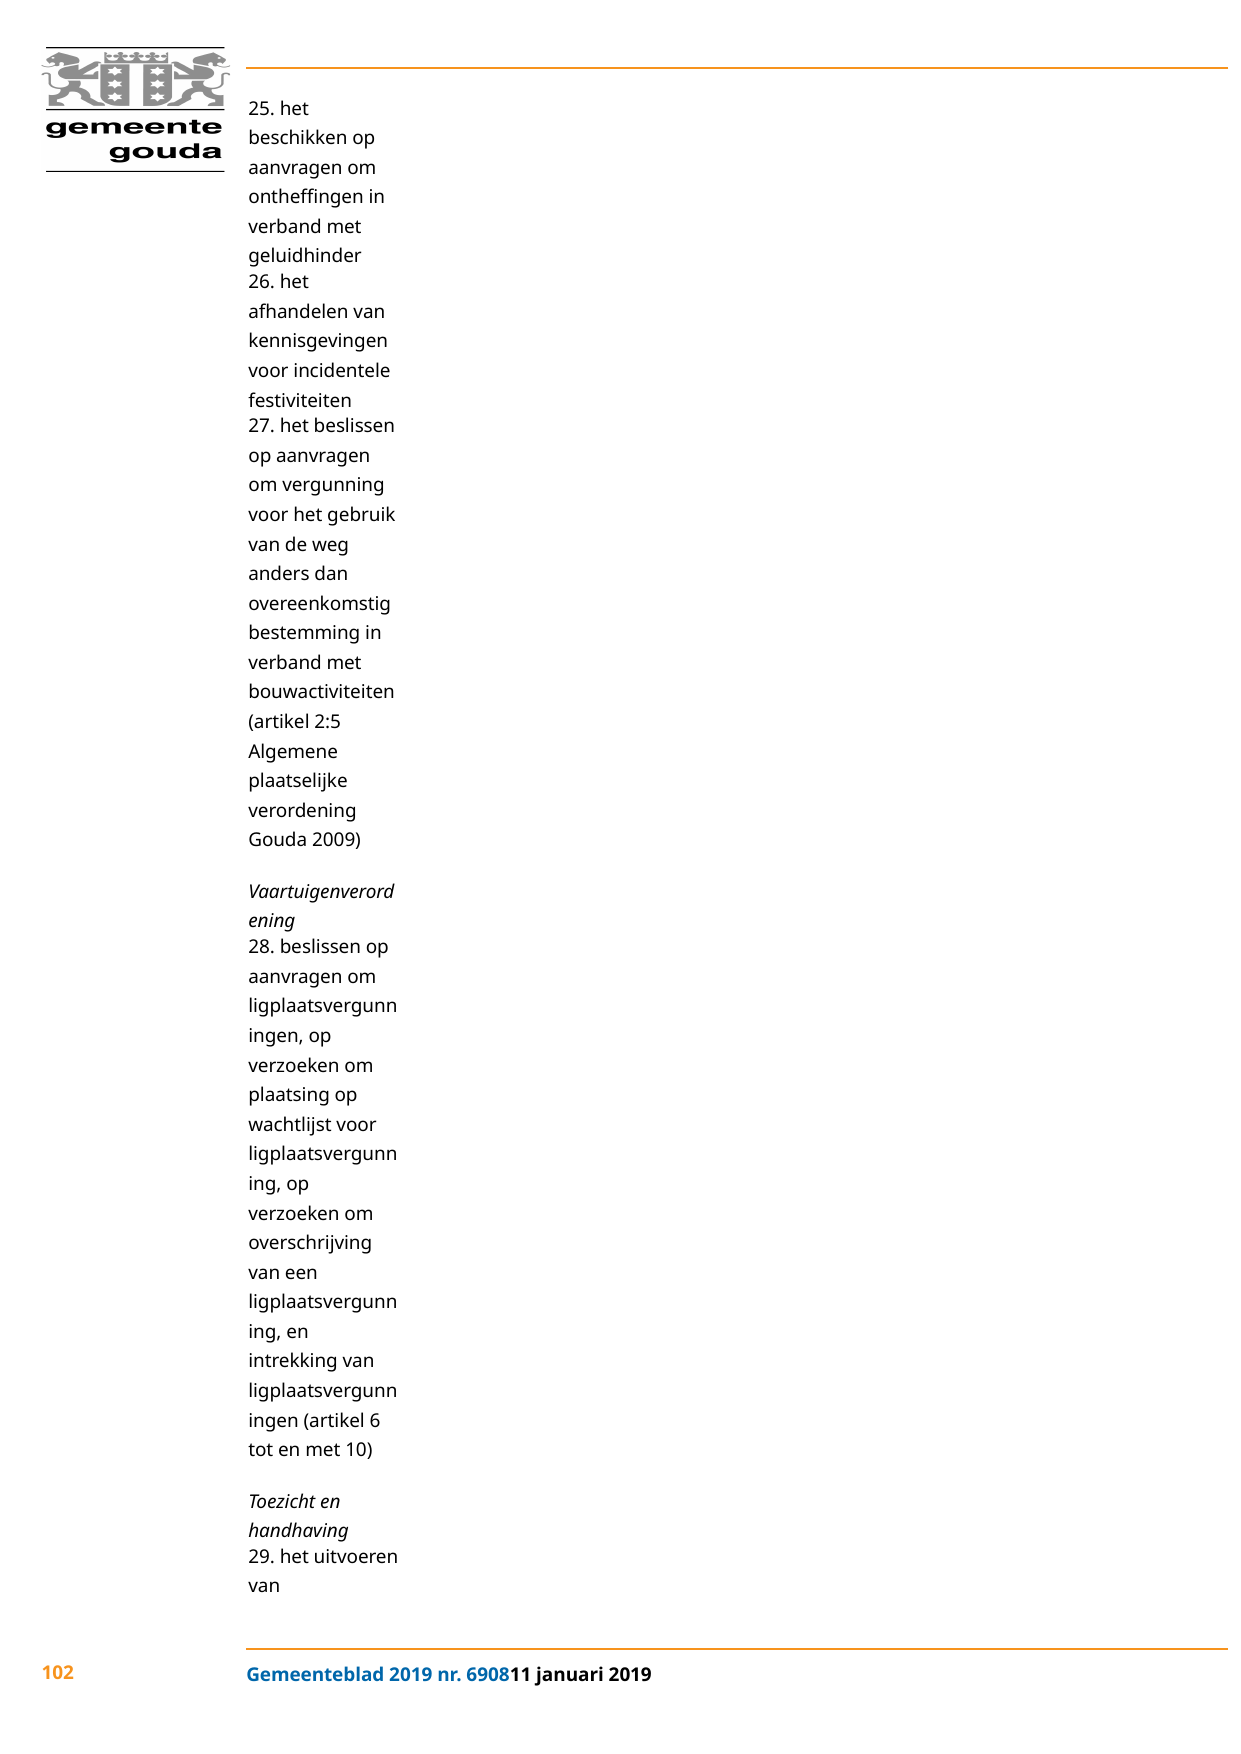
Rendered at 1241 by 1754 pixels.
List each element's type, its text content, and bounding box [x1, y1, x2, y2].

table_cell Vaartuigenverordening [248, 878, 398, 933]
table_cell 25. het beschikken op aanvragen om ontheffingen in verband met geluidhinder [248, 95, 398, 268]
table_cell [248, 853, 398, 878]
table_cell 28. beslissen op aanvragen om ligplaatsvergunningen, op verzoeken om plaatsing op wachtlijst voor ligplaatsvergunning, op verzoeken om overschrijving van een ligplaatsvergunning, en intrekking van ligplaatsvergunningen (artikel 6 tot en met 10) [248, 934, 398, 1462]
table_cell Toezicht en handhaving [248, 1488, 398, 1543]
table_cell 29. het uitvoeren van [248, 1543, 398, 1598]
table_cell [248, 1462, 398, 1488]
table_cell 26. het afhandelen van kennisgevingen voor incidentele festiviteiten [248, 269, 398, 412]
picture [41, 47, 231, 172]
table_cell 27. het beslissen op aanvragen om vergunning voor het gebruik van de weg anders dan overeenkomstig bestemming in verband met bouwactiviteiten (artikel 2:5 Algemene plaatselijke verordening Gouda 2009) [248, 413, 398, 852]
